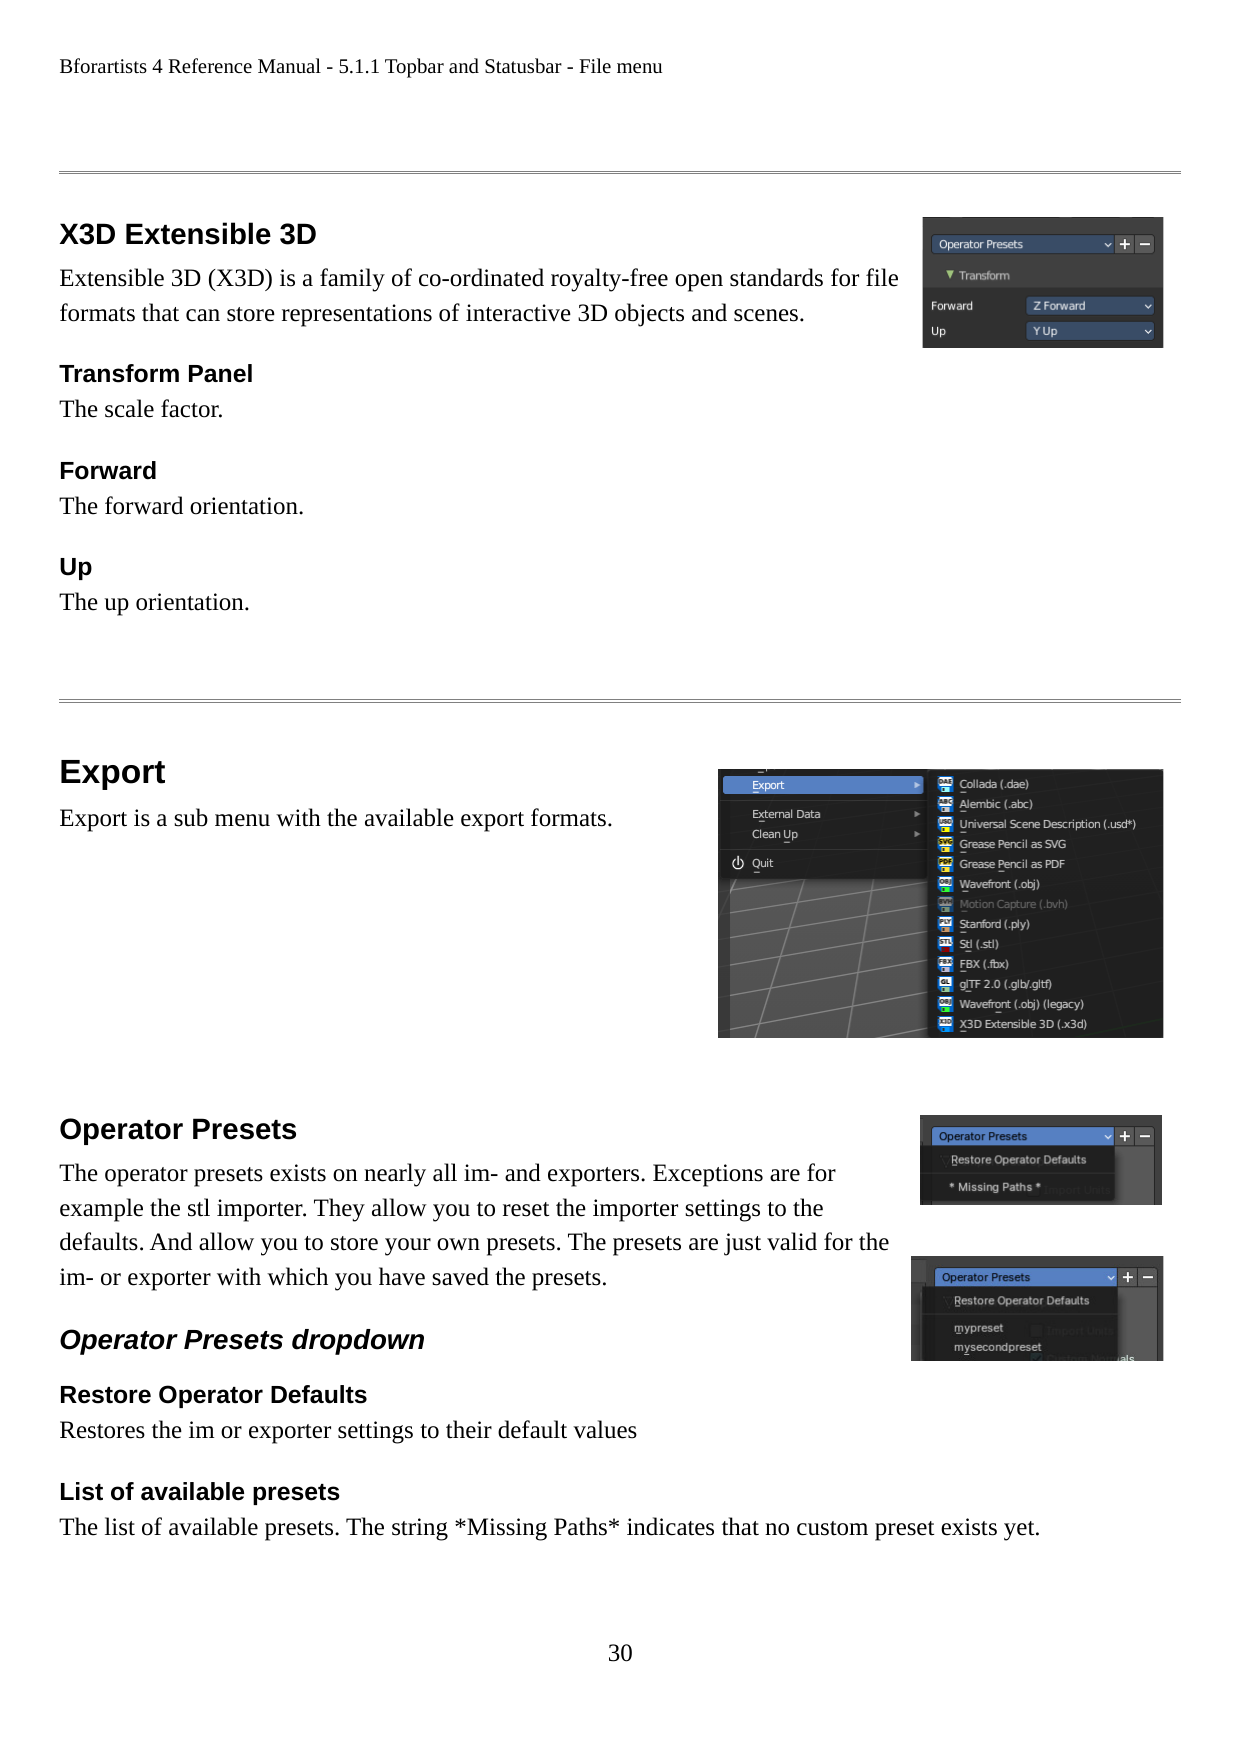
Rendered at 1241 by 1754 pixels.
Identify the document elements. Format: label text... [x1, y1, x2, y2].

picture [718, 769, 1164, 1038]
picture [920, 1115, 1162, 1205]
subtitle [1164, 1323, 1181, 1355]
text Extensible 3D (X3D) is a family of co-ordinated royalty-free open standards for file formats that can store representations of interactive 3D objects and scenes. [59, 263, 922, 327]
text The operator presets exists on nearly all im- and exporters. Exceptions are for example the stl importer. They allow you to reset the importer settings to the defaults. And allow you to store your own presets. The presets are just valid for the im- or exporter with which you have saved the presets. [59, 1158, 1181, 1291]
subtitle Operator Presets [59, 1112, 1181, 1146]
subtitle X3D Extensible 3D [59, 217, 922, 251]
text The list of available presets. The string *Missing Paths* indicates that no custom preset exists yet. [59, 1512, 1181, 1540]
text Restores the im or exporter settings to their default values [59, 1415, 1181, 1444]
text The up orientation. [59, 587, 1181, 616]
subtitle Operator Presets dropdown [59, 1323, 911, 1355]
subtitle Transform Panel [59, 359, 1181, 388]
picture [922, 217, 1164, 348]
text The scale factor. [59, 394, 1181, 423]
subtitle Restore Operator Defaults [59, 1380, 1181, 1409]
text Export is a sub menu with the available export formats. [59, 803, 718, 832]
text The forward orientation. [59, 491, 1181, 519]
subtitle List of available presets [59, 1477, 1181, 1505]
subtitle Export [59, 752, 1181, 791]
picture [911, 1256, 1164, 1361]
subtitle [1164, 217, 1181, 251]
subtitle Up [59, 552, 1181, 581]
subtitle Forward [59, 456, 1181, 484]
